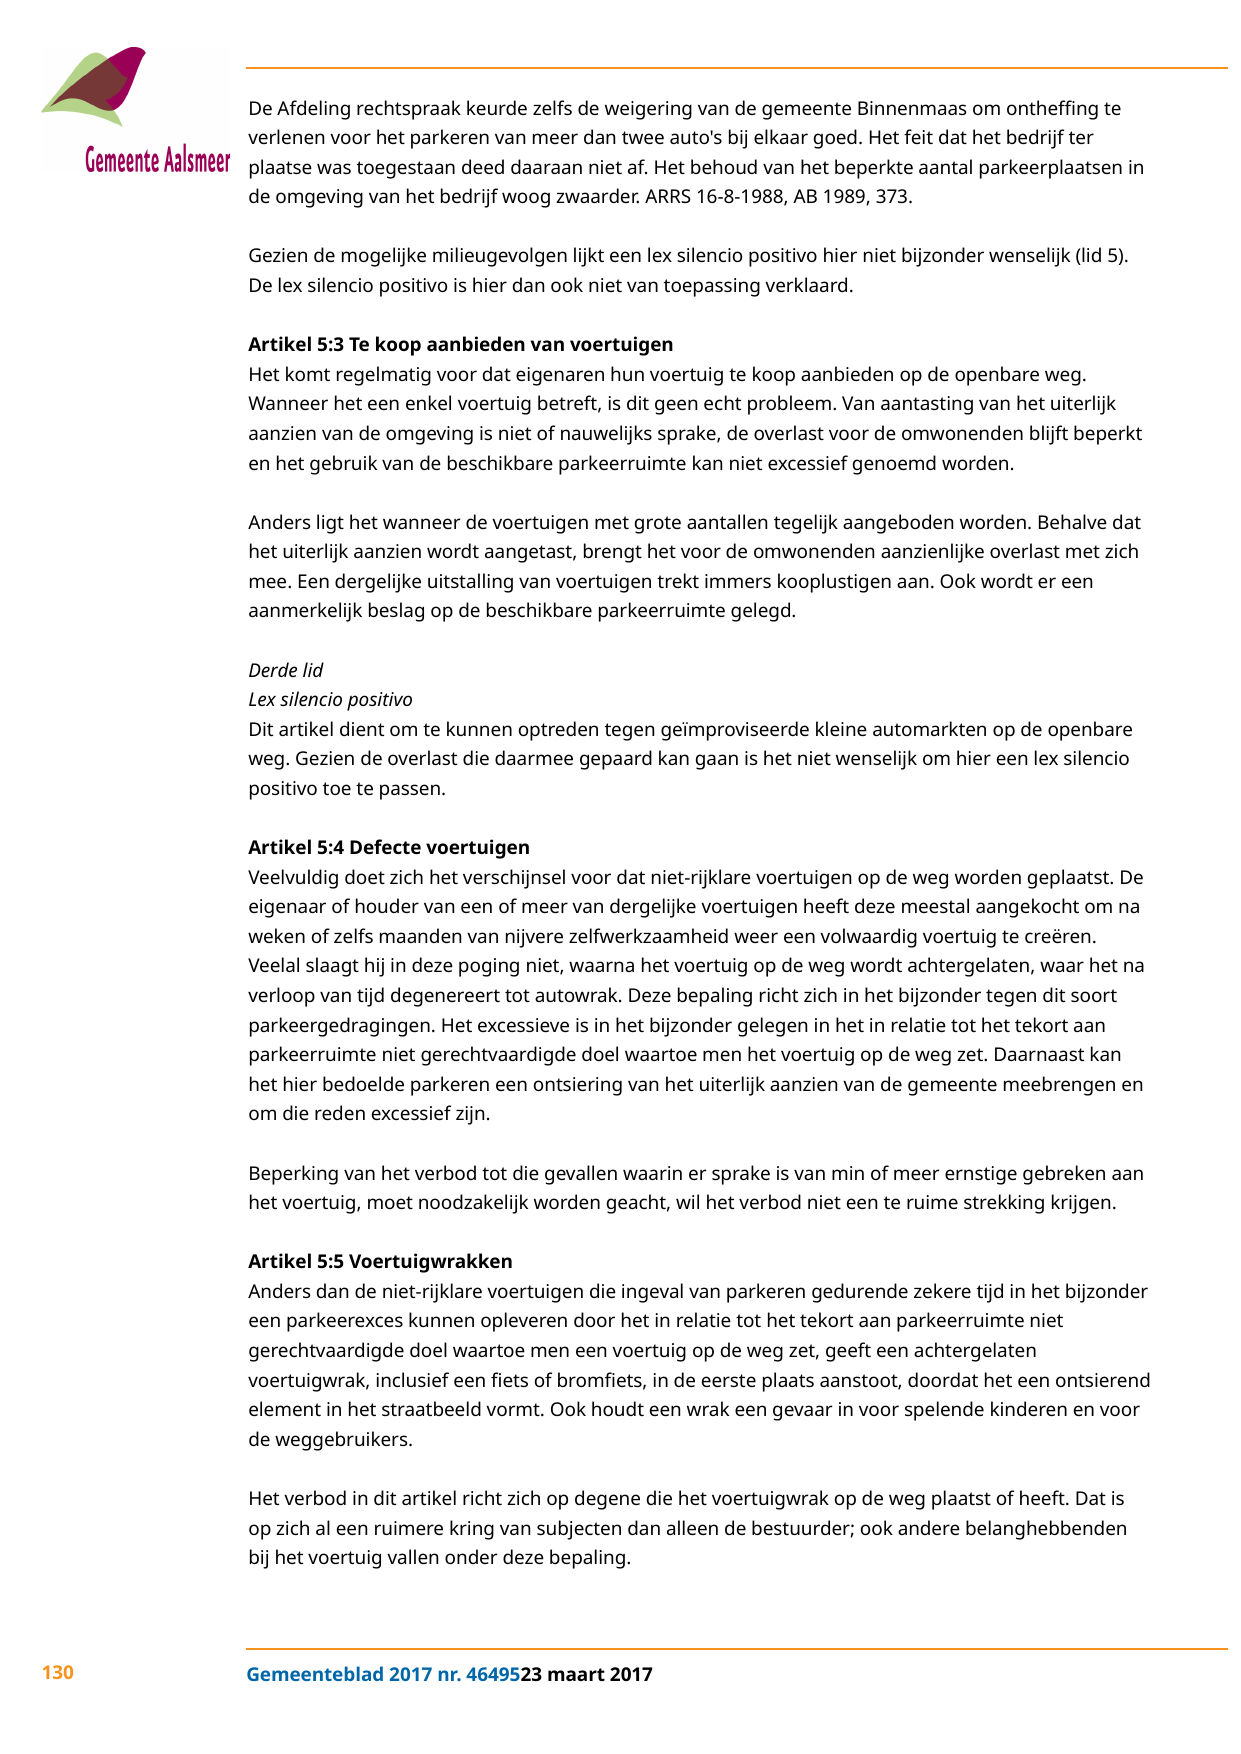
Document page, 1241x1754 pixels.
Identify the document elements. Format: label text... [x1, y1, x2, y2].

text De Afdeling rechtspraak keurde zelfs de weigering van de gemeente Binnenmaas om ontheffing te verlenen voor het parkeren van meer dan twee auto's bij elkaar goed. Het feit dat het bedrijf ter plaatse was toegestaan deed daaraan niet af. Het behoud van het beperkte aantal parkeerplaatsen in de omgeving van het bedrijf woog zwaarder. ARRS 16-8-1988, AB 1989, 373. [248, 95, 1152, 209]
text Het verbod in dit artikel richt zich op degene die het voertuigwrak op de weg plaatst of heeft. Dat is op zich al een ruimere kring van subjecten dan alleen de bestuurder; ook andere belanghebbenden bij het voertuig vallen onder deze bepaling. [248, 1485, 1152, 1570]
text Dit artikel dient om te kunnen optreden tegen geïmproviseerde kleine automarkten op de openbare weg. Gezien de overlast die daarmee gepaard kan gaan is het niet wenselijk om hier een lex silencio positivo toe te passen. [248, 716, 1152, 801]
picture [41, 47, 231, 172]
text Beperking van het verbod tot die gevallen waarin er sprake is van min of meer ernstige gebreken aan het voertuig, moet noodzakelijk worden geacht, wil het verbod niet een te ruime strekking krijgen. [248, 1160, 1152, 1215]
text Veelvuldig doet zich het verschijnsel voor dat niet-rijklare voertuigen op de weg worden geplaatst. De eigenaar of houder van een of meer van dergelijke voertuigen heeft deze meestal aangekocht om na weken of zelfs maanden van nijvere zelfwerkzaamheid weer een volwaardig voertuig te creëren. Veelal slaagt hij in deze poging niet, waarna het voertuig op de weg wordt achtergelaten, waar het na verloop van tijd degenereert tot autowrak. Deze bepaling richt zich in het bijzonder tegen dit soort parkeergedragingen. Het excessieve is in het bijzonder gelegen in het in relatie tot het tekort aan parkeerruimte niet gerechtvaardigde doel waartoe men het voertuig op de weg zet. Daarnaast kan het hier bedoelde parkeren een ontsiering van het uiterlijk aanzien van de gemeente meebrengen en om die reden excessief zijn. [248, 864, 1152, 1126]
text Gezien de mogelijke milieugevolgen lijkt een lex silencio positivo hier niet bijzonder wenselijk (lid 5). De lex silencio positivo is hier dan ook niet van toepassing verklaard. [248, 243, 1152, 298]
text Lex silencio positivo [248, 686, 1152, 712]
text Artikel 5:5 Voertuigwrakken [248, 1248, 1152, 1274]
text Anders ligt het wanneer de voertuigen met grote aantallen tegelijk aangeboden worden. Behalve dat het uiterlijk aanzien wordt aangetast, brengt het voor de omwonenden aanzienlijke overlast met zich mee. Een dergelijke uitstalling van voertuigen trekt immers kooplustigen aan. Ook wordt er een aanmerkelijk beslag op de beschikbare parkeerruimte gelegd. [248, 509, 1152, 623]
text Artikel 5:4 Defecte voertuigen [248, 834, 1152, 860]
text Anders dan de niet-rijklare voertuigen die ingeval van parkeren gedurende zekere tijd in het bijzonder een parkeerexces kunnen opleveren door het in relatie tot het tekort aan parkeerruimte niet gerechtvaardigde doel waartoe men een voertuig op de weg zet, geeft een achtergelaten voertuigwrak, inclusief een fiets of bromfiets, in de eerste plaats aanstoot, doordat het een ontsierend element in het straatbeeld vormt. Ook houdt een wrak een gevaar in voor spelende kinderen en voor de weggebruikers. [248, 1278, 1152, 1452]
text Derde lid [248, 657, 1152, 683]
text Het komt regelmatig voor dat eigenaren hun voertuig te koop aanbieden op de openbare weg. Wanneer het een enkel voertuig betreft, is dit geen echt probleem. Van aantasting van het uiterlijk aanzien van de omgeving is niet of nauwelijks sprake, de overlast voor de omwonenden blijft beperkt en het gebruik van de beschikbare parkeerruimte kan niet excessief genoemd worden. [248, 361, 1152, 476]
text Artikel 5:3 Te koop aanbieden van voertuigen [248, 331, 1152, 357]
